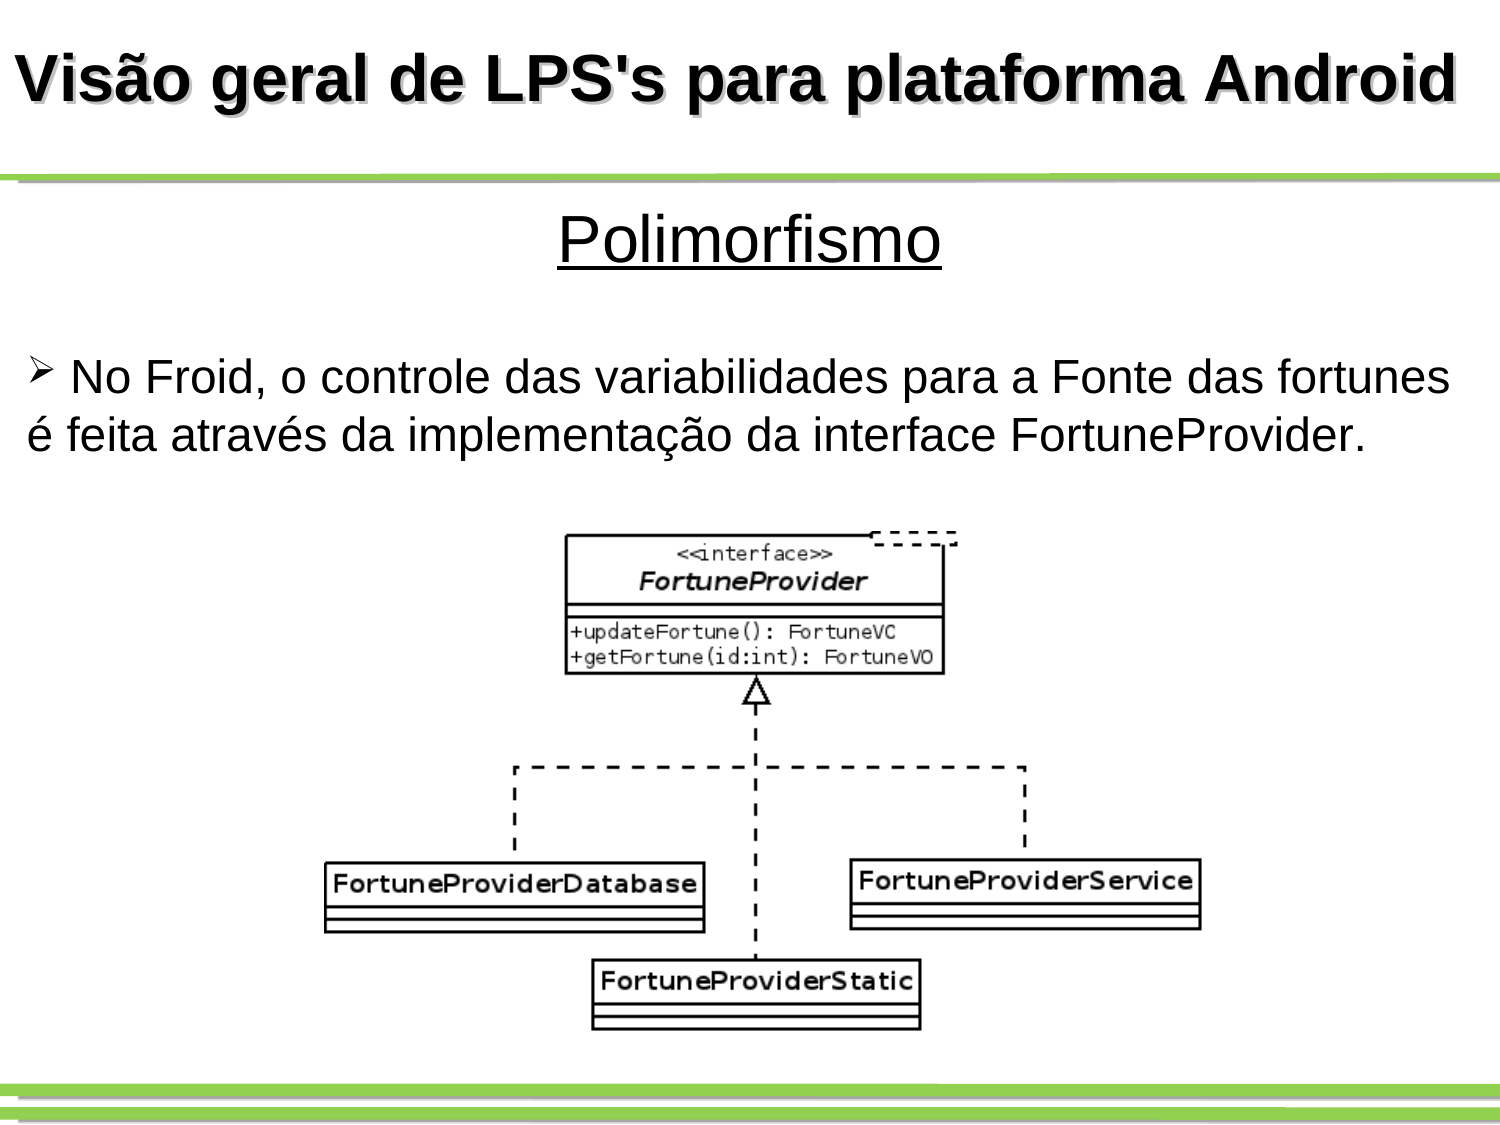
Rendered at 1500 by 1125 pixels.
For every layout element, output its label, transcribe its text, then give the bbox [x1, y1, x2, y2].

text_box Visão geral de LPS's para plataforma Android [0, 0, 1500, 178]
text_box Polimorfismo No Froid, o controle das variabilidades para a Fonte das fortunes é feita através da implementação da interface FortuneProvider. [11, 188, 1489, 469]
picture [324, 531, 1205, 1034]
